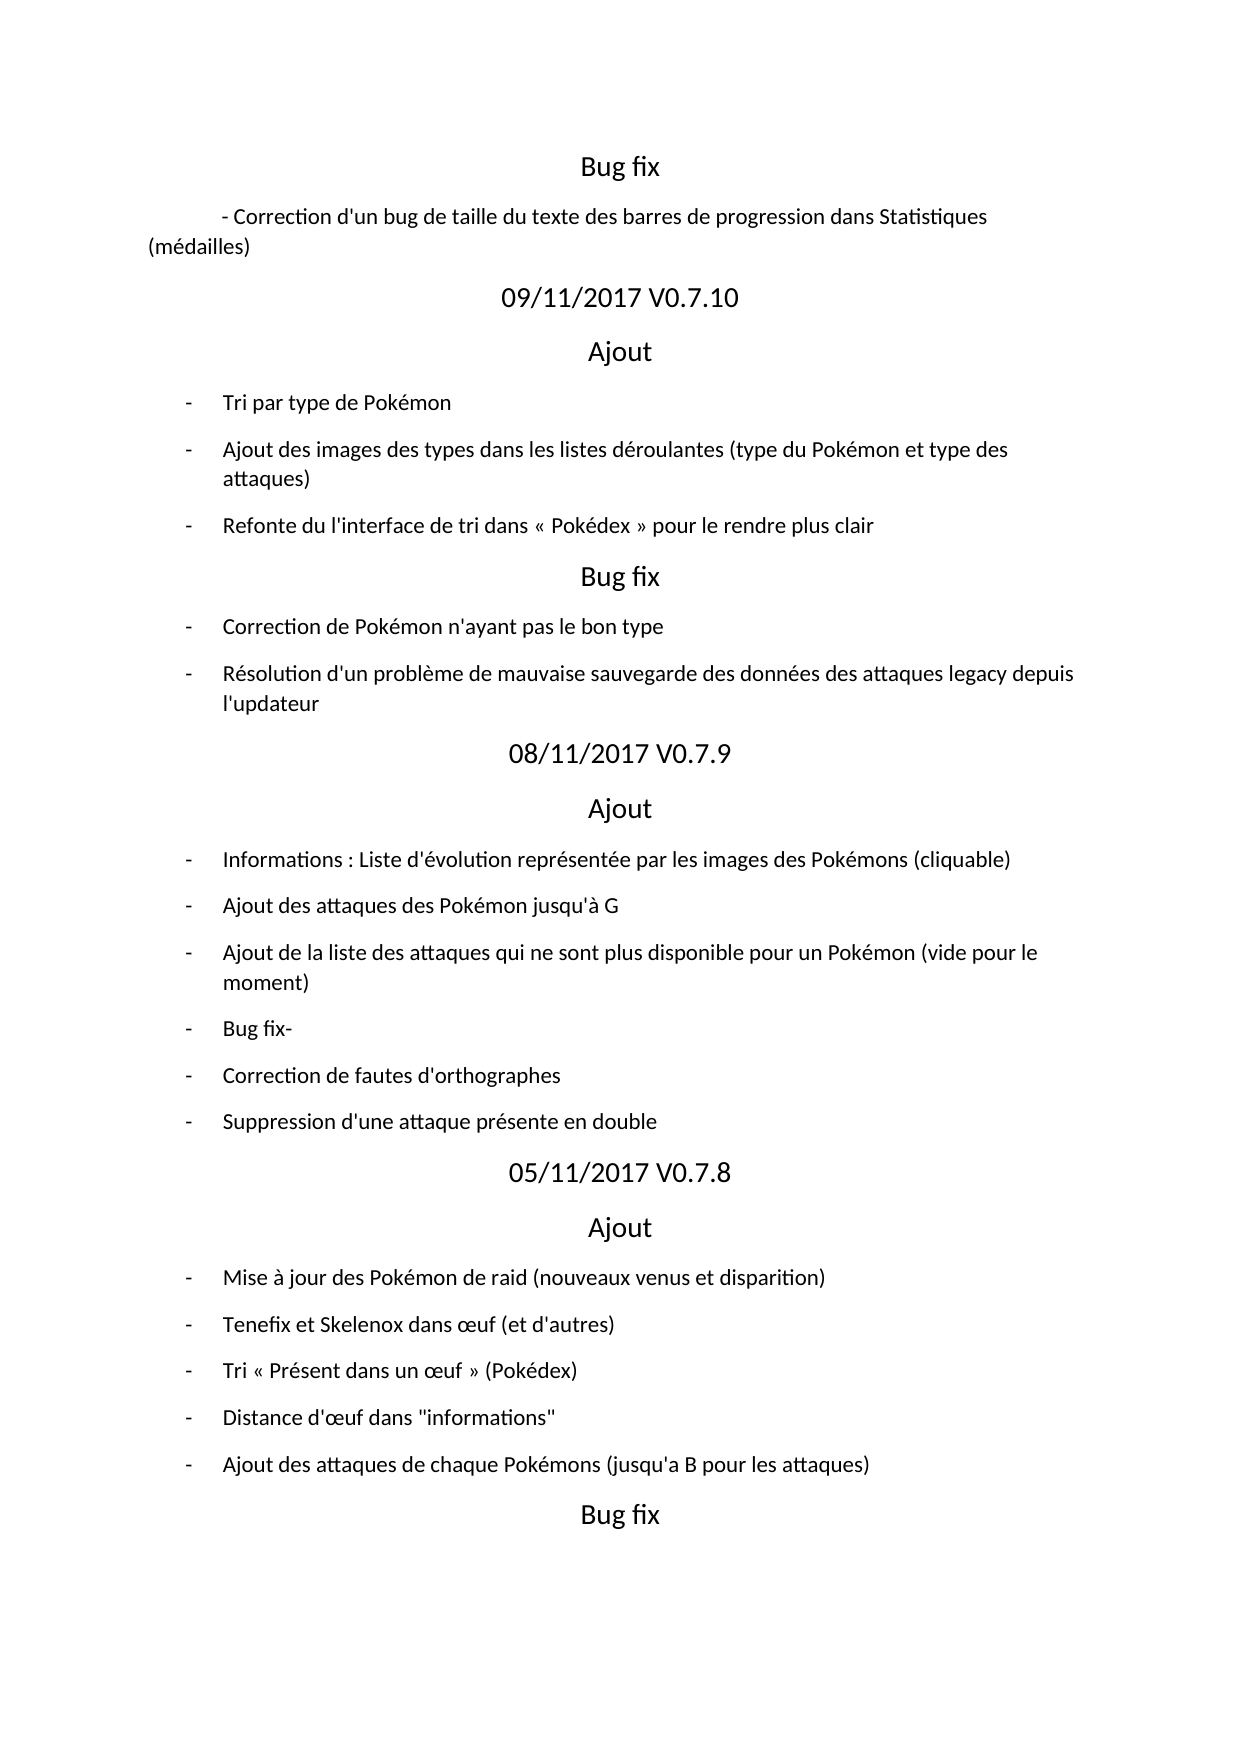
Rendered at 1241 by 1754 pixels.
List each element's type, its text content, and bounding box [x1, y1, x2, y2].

list Tenefix et Skelenox dans œuf (et d'autres) [185, 1310, 1093, 1338]
list Bug fix- [185, 1014, 1093, 1042]
list Tri « Présent dans un œuf » (Pokédex) [185, 1357, 1093, 1384]
text 09/11/2017 V0.7.10 [148, 279, 1093, 314]
list Distance d'œuf dans "informations" [185, 1403, 1093, 1431]
list Tri par type de Pokémon [185, 388, 1093, 416]
list Ajout de la liste des attaques qui ne sont plus disponible pour un Pokémon (vide pour le moment) [185, 938, 1093, 996]
text Bug fix [148, 1496, 1093, 1532]
list Mise à jour des Pokémon de raid (nouveaux venus et disparition) [185, 1263, 1093, 1291]
text 05/11/2017 V0.7.8 [148, 1154, 1093, 1190]
list Ajout des images des types dans les listes déroulantes (type du Pokémon et type des attaques) [185, 435, 1093, 493]
text 08/11/2017 V0.7.9 [148, 735, 1093, 771]
text Ajout [148, 1209, 1093, 1244]
text Bug fix [148, 148, 1093, 183]
list Correction de Pokémon n'ayant pas le bon type [185, 612, 1093, 640]
text Bug fix [148, 558, 1093, 593]
list Résolution d'un problème de mauvaise sauvegarde des données des attaques legacy depuis l'updateur [185, 659, 1093, 717]
list Ajout des attaques de chaque Pokémons (jusqu'a B pour les attaques) [185, 1450, 1093, 1478]
list Correction de fautes d'orthographes [185, 1061, 1093, 1089]
text Ajout [148, 333, 1093, 369]
list Ajout des attaques des Pokémon jusqu'à G [185, 891, 1093, 919]
list Informations : Liste d'évolution représentée par les images des Pokémons (cliquable) [185, 845, 1093, 873]
list Refonte du l'interface de tri dans « Pokédex » pour le rendre plus clair [185, 511, 1093, 539]
text - Correction d'un bug de taille du texte des barres de progression dans Statistiques (médailles) [148, 202, 1093, 260]
text Ajout [148, 790, 1093, 826]
list Suppression d'une attaque présente en double [185, 1107, 1093, 1136]
